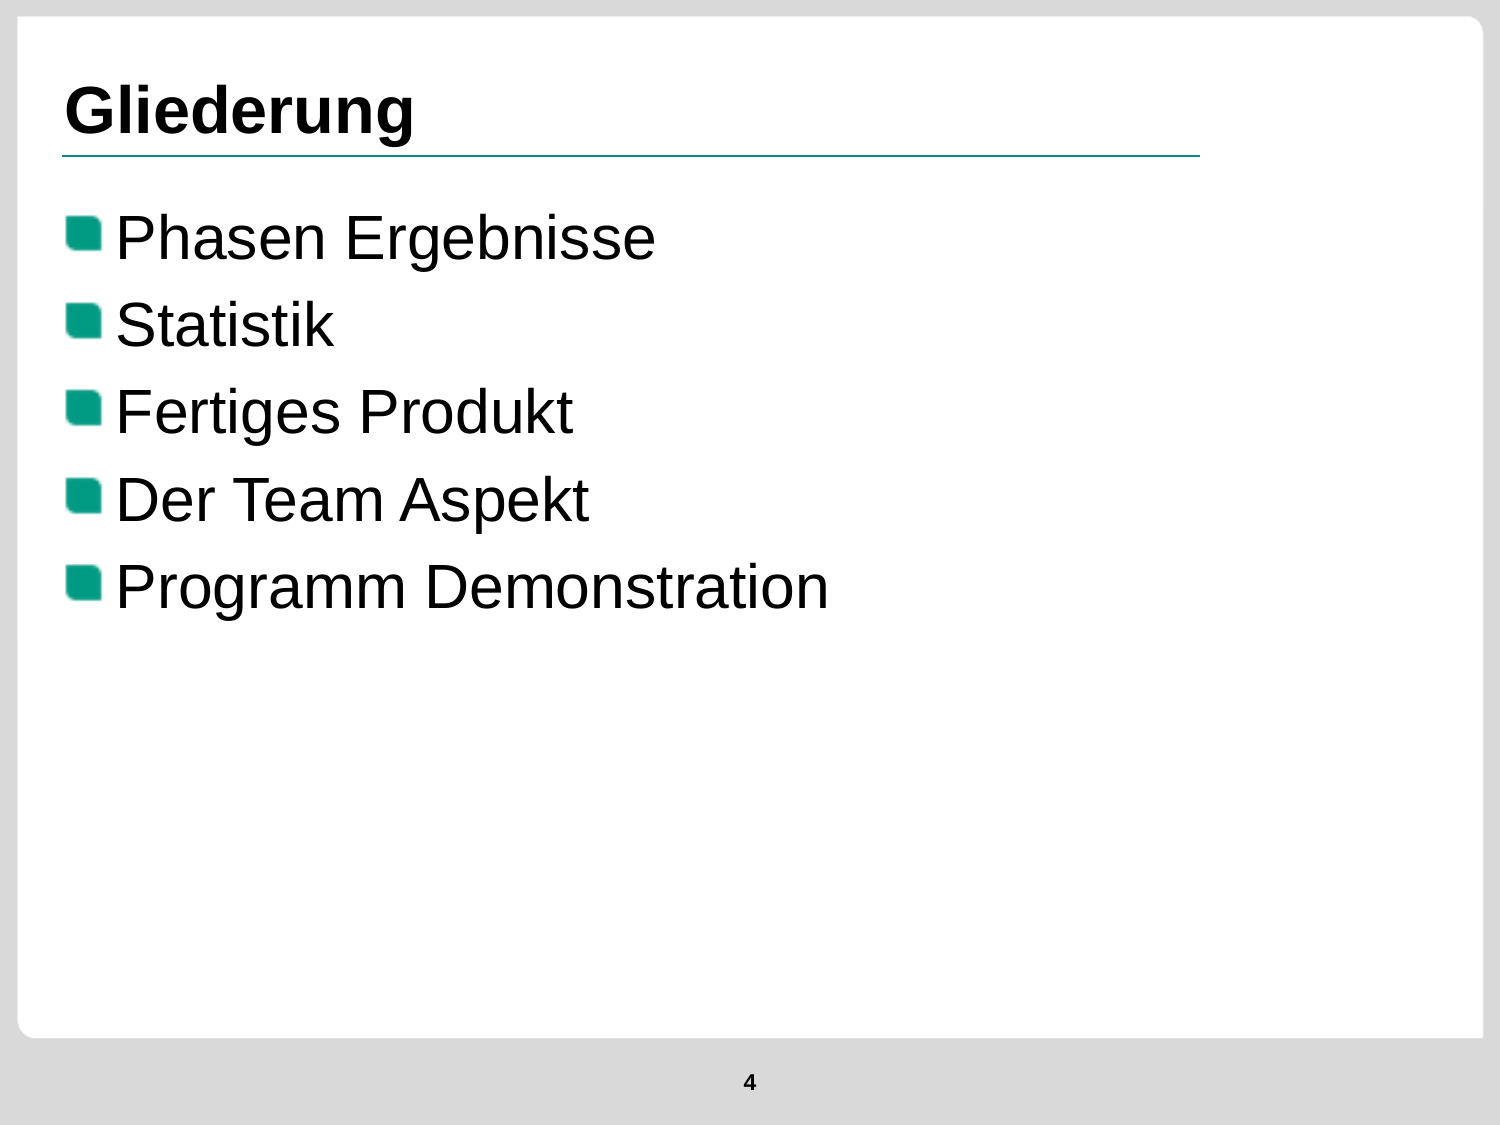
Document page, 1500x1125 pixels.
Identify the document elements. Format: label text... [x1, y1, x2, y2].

picture [0, 0, 1500, 1125]
list Phasen Ergebnisse Statistik Fertiges Produkt Der Team Aspekt Programm Demonstration [64, 196, 1471, 1000]
title Gliederung [64, 54, 1114, 147]
